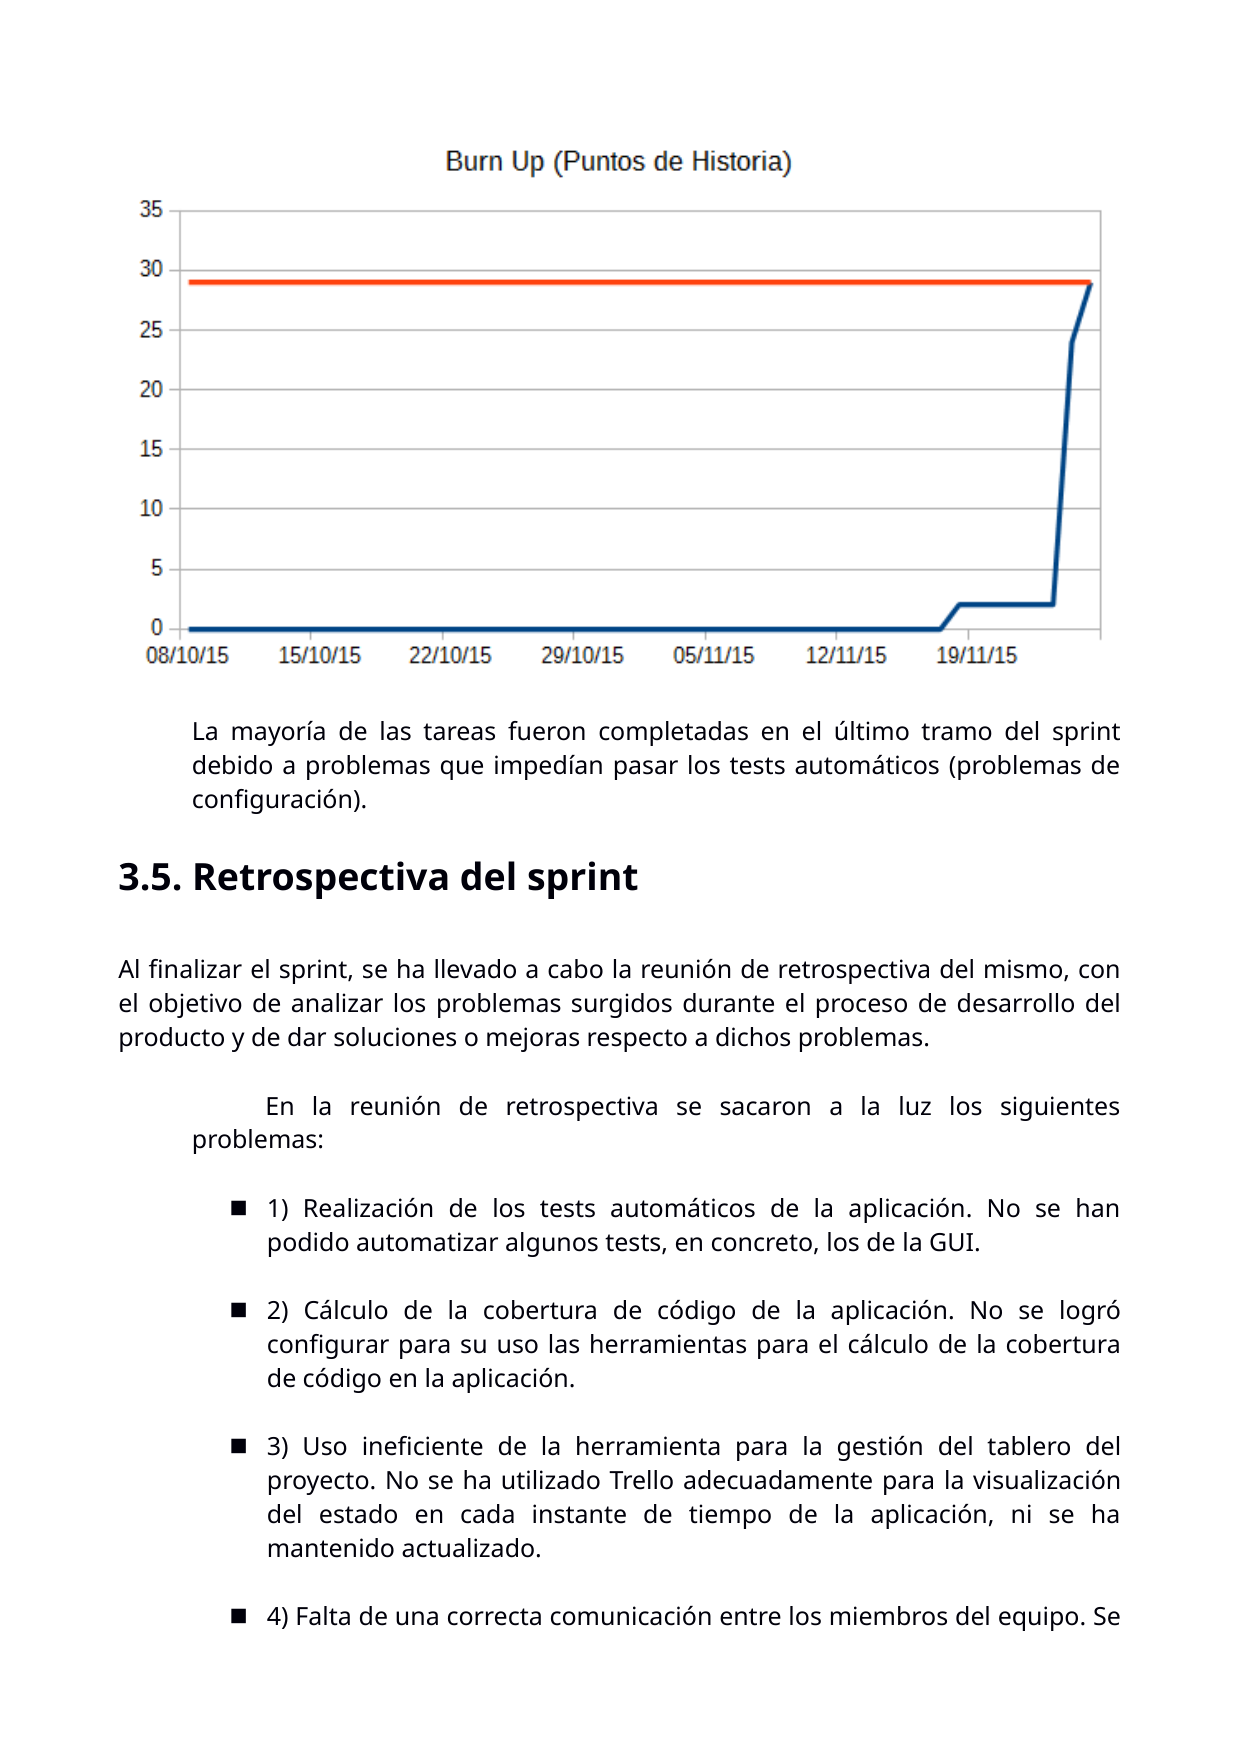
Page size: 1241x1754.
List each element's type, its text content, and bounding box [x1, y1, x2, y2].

list 3) Uso ineficiente de la herramienta para la gestión del tablero del proyecto. No se ha utilizado Trello adecuadamente para la visualización del estado en cada instante de tiempo de la aplicación, ni se ha mantenido actualizado. [229, 1429, 1122, 1565]
picture [121, 118, 1120, 680]
list 2) Cálculo de la cobertura de código de la aplicación. No se logró configurar para su uso las herramientas para el cálculo de la cobertura de código en la aplicación. [229, 1292, 1122, 1395]
text En la reunión de retrospectiva se sacaron a la luz los siguientes problemas: [192, 1088, 1122, 1156]
text Al finalizar el sprint, se ha llevado a cabo la reunión de retrospectiva del mismo, con el objetivo de analizar los problemas surgidos durante el proceso de desarrollo del producto y de dar soluciones o mejoras respecto a dichos problemas. [118, 952, 1122, 1054]
list 1) Realización de los tests automáticos de la aplicación. No se han podido automatizar algunos tests, en concreto, los de la GUI. [229, 1190, 1122, 1258]
text 3.5. Retrospectiva del sprint [118, 850, 1122, 901]
text La mayoría de las tareas fueron completadas en el último tramo del sprint debido a problemas que impedían pasar los tests automáticos (problemas de configuración). [192, 713, 1122, 816]
list 4) Falta de una correcta comunicación entre los miembros del equipo. Se [229, 1599, 1122, 1633]
